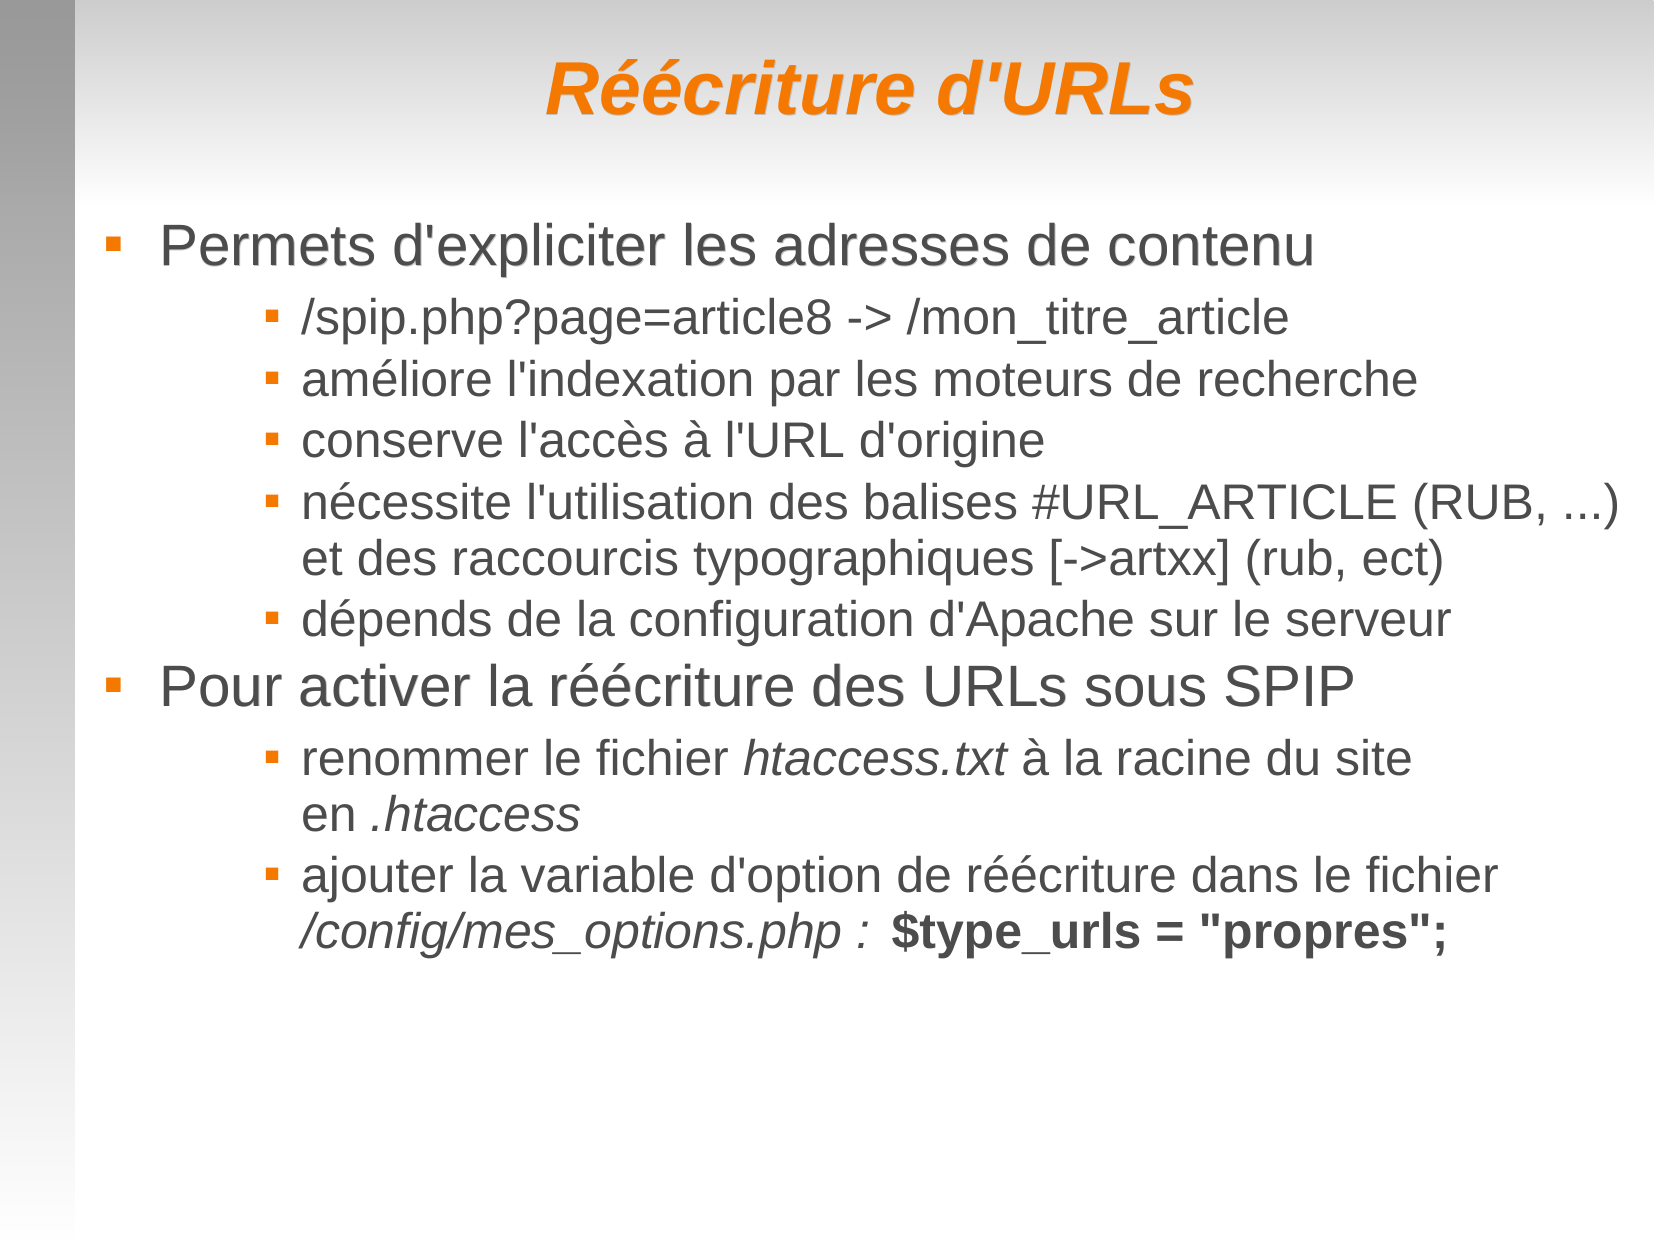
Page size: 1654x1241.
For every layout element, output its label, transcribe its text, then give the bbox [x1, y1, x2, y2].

title Réécriture d'URLs [88, 0, 1654, 178]
list Permets d'expliciter les adresses de contenu /spip.php?page=article8 -> /mon_titre_article améliore l'indexation par les moteurs de recherche conserve l'accès à l'URL d'origine nécessite l'utilisation des balises #URL_ARTICLE (RUB, ...) et des raccourcis typographiques [->artxx] (rub, ect) dépends de la configuration d'Apache sur le serveur Pour activer la réécriture des URLs sous SPIP renommer le fichier htaccess.txt à la racine du site en .htaccess ajouter la variable d'option de réécriture dans le fichier /config/mes_options.php : $type_urls = "propres"; [88, 212, 1654, 1042]
